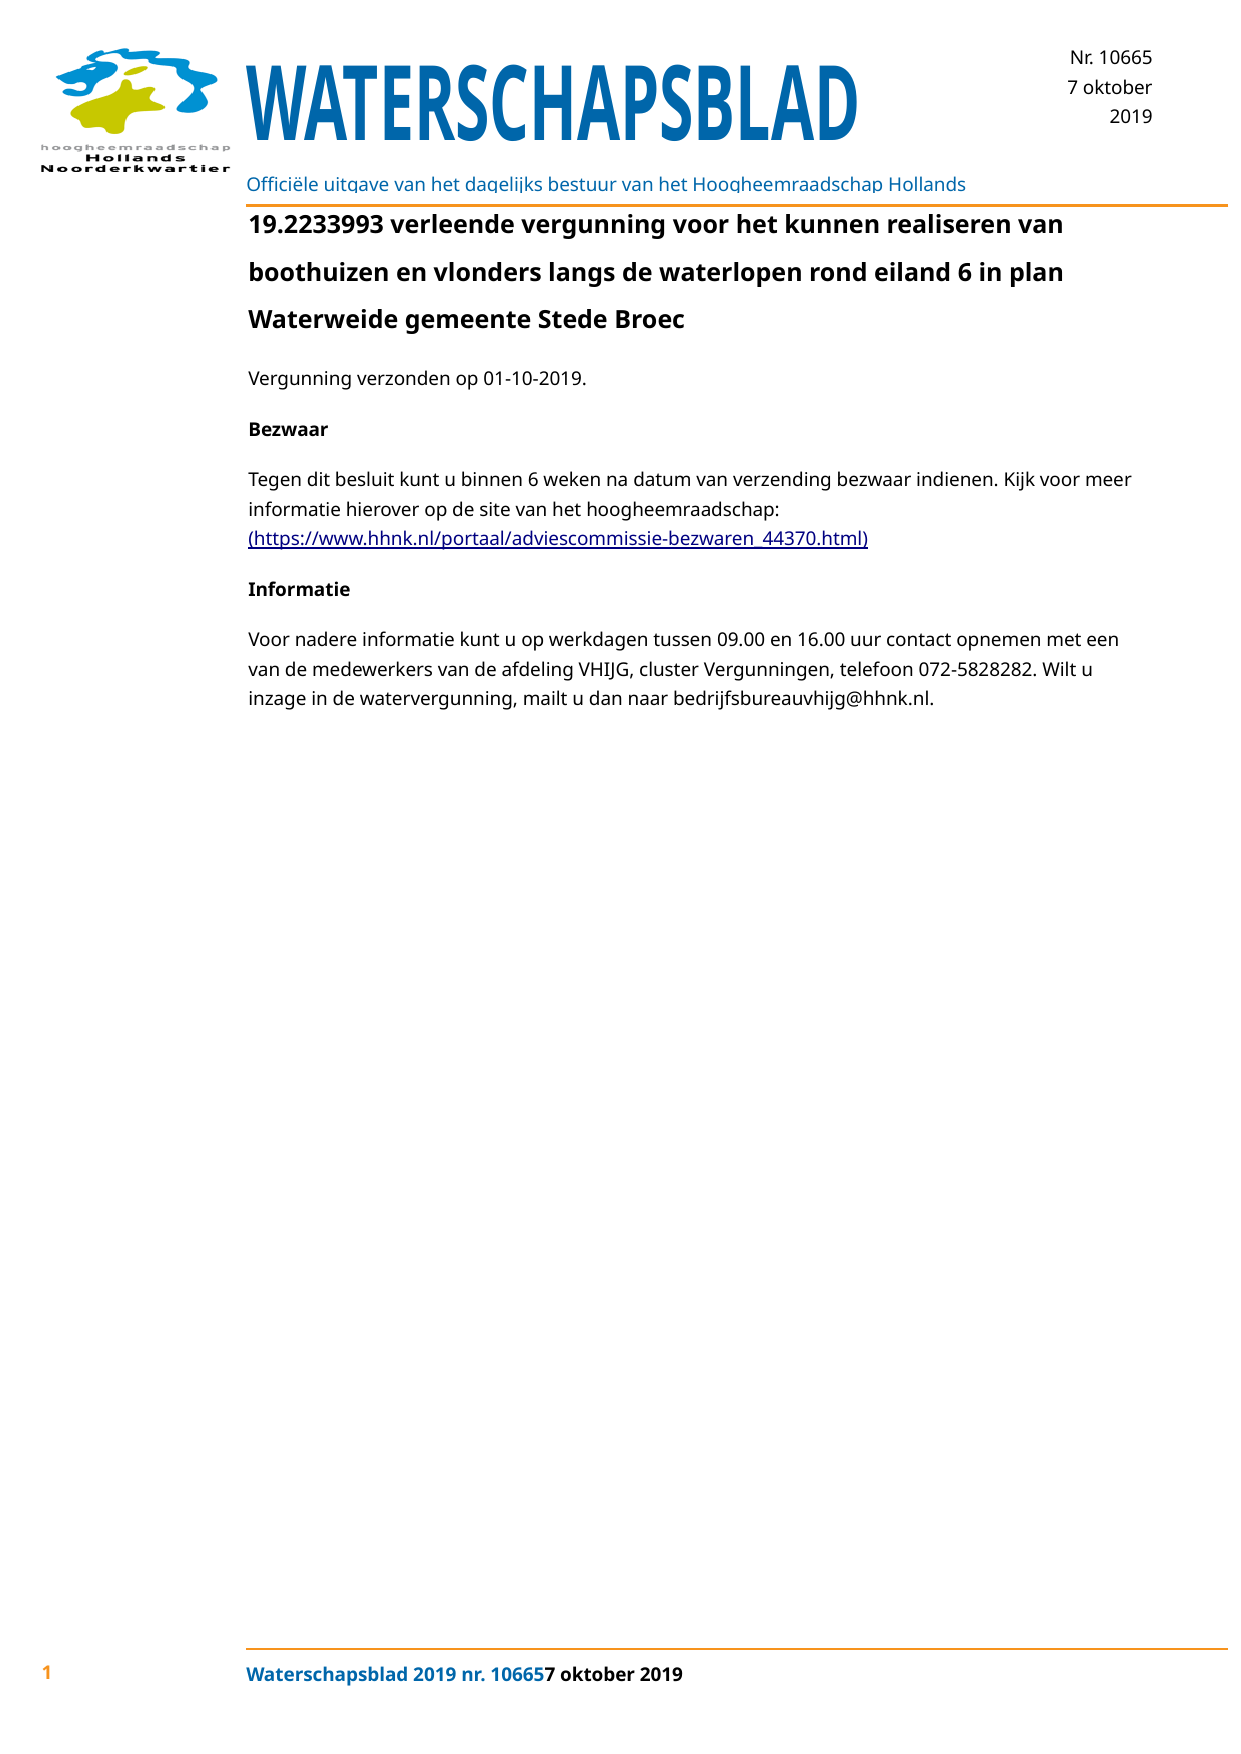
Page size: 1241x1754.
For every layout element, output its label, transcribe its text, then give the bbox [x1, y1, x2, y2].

text Informatie [248, 576, 1152, 602]
text Tegen dit besluit kunt u binnen 6 weken na datum van verzending bezwaar indienen. Kijk voor meer informatie hierover op de site van het hoogheemraadschap: (https://www.hhnk.nl/portaal/adviescommissie-bezwaren_44370.html) [248, 466, 1152, 551]
text 19.2233993 verleende vergunning voor het kunnen realiseren van boothuizen en vlonders langs de waterlopen rond eiland 6 in plan Waterweide gemeente Stede Broec [248, 207, 1152, 336]
picture [41, 47, 231, 172]
text Voor nadere informatie kunt u op werkdagen tussen 09.00 en 16.00 uur contact opnemen met een van de medewerkers van de afdeling VHIJG, cluster Vergunningen, telefoon 072-5828282. Wilt u inzage in de watervergunning, mailt u dan naar bedrijfsbureauvhijg@hhnk.nl. [248, 626, 1152, 711]
text Bezwaar [248, 416, 1152, 442]
text Vergunning verzonden op 01-10-2019. [248, 366, 1152, 391]
